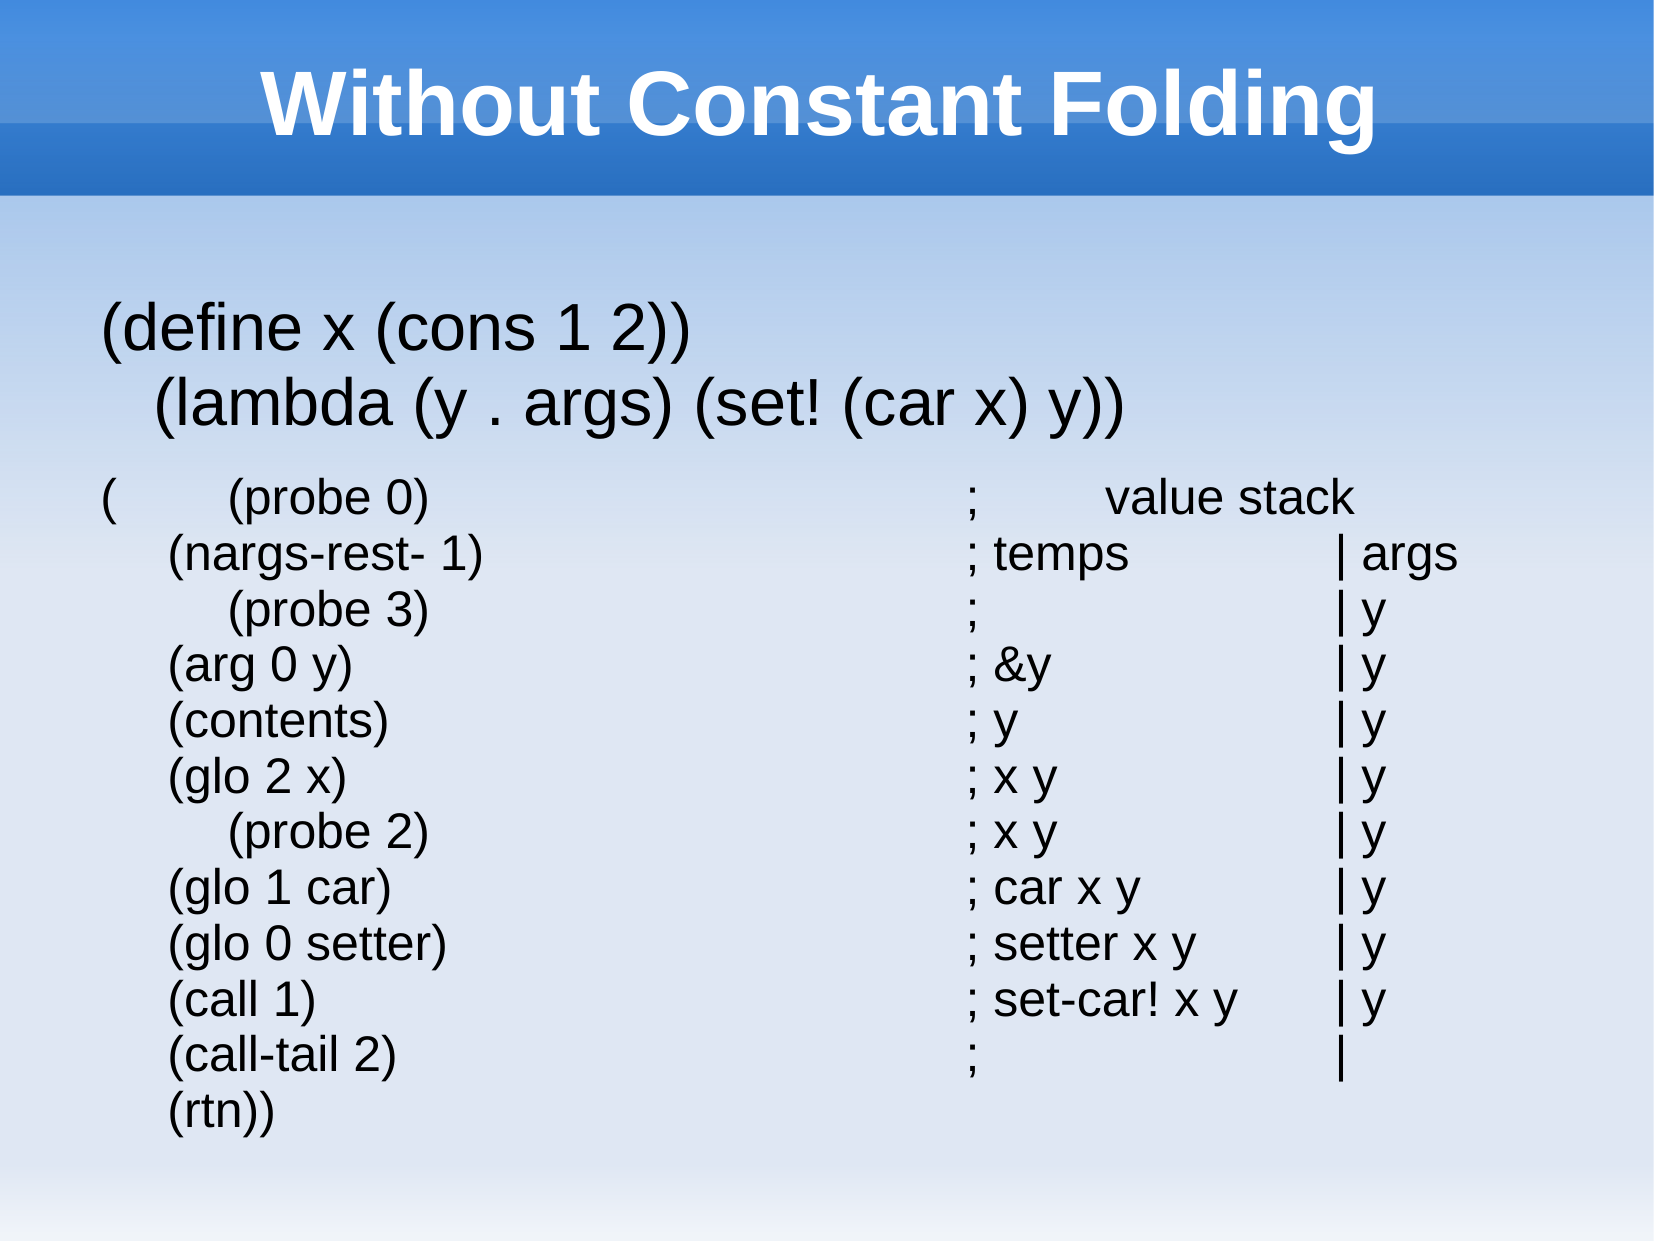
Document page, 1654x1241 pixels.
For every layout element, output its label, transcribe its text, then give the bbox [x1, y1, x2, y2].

list (define x (cons 1 2)) (lambda (y . args) (set! (car x) y)) ( (probe 0) ; value stack (nargs-rest- 1) ; temps | args (probe 3) ; | y (arg 0 y) ; &y | y (contents) ; y | y (glo 2 x) ; x y | y (probe 2) ; x y | y (glo 1 car) ; car x y | y (glo 0 setter) ; setter x y | y (call 1) ; set-car! x y | y (call-tail 2) ; | (rtn)) [82, 290, 1571, 1139]
picture [0, 0, 1654, 1241]
title Without Constant Folding [76, 7, 1565, 200]
